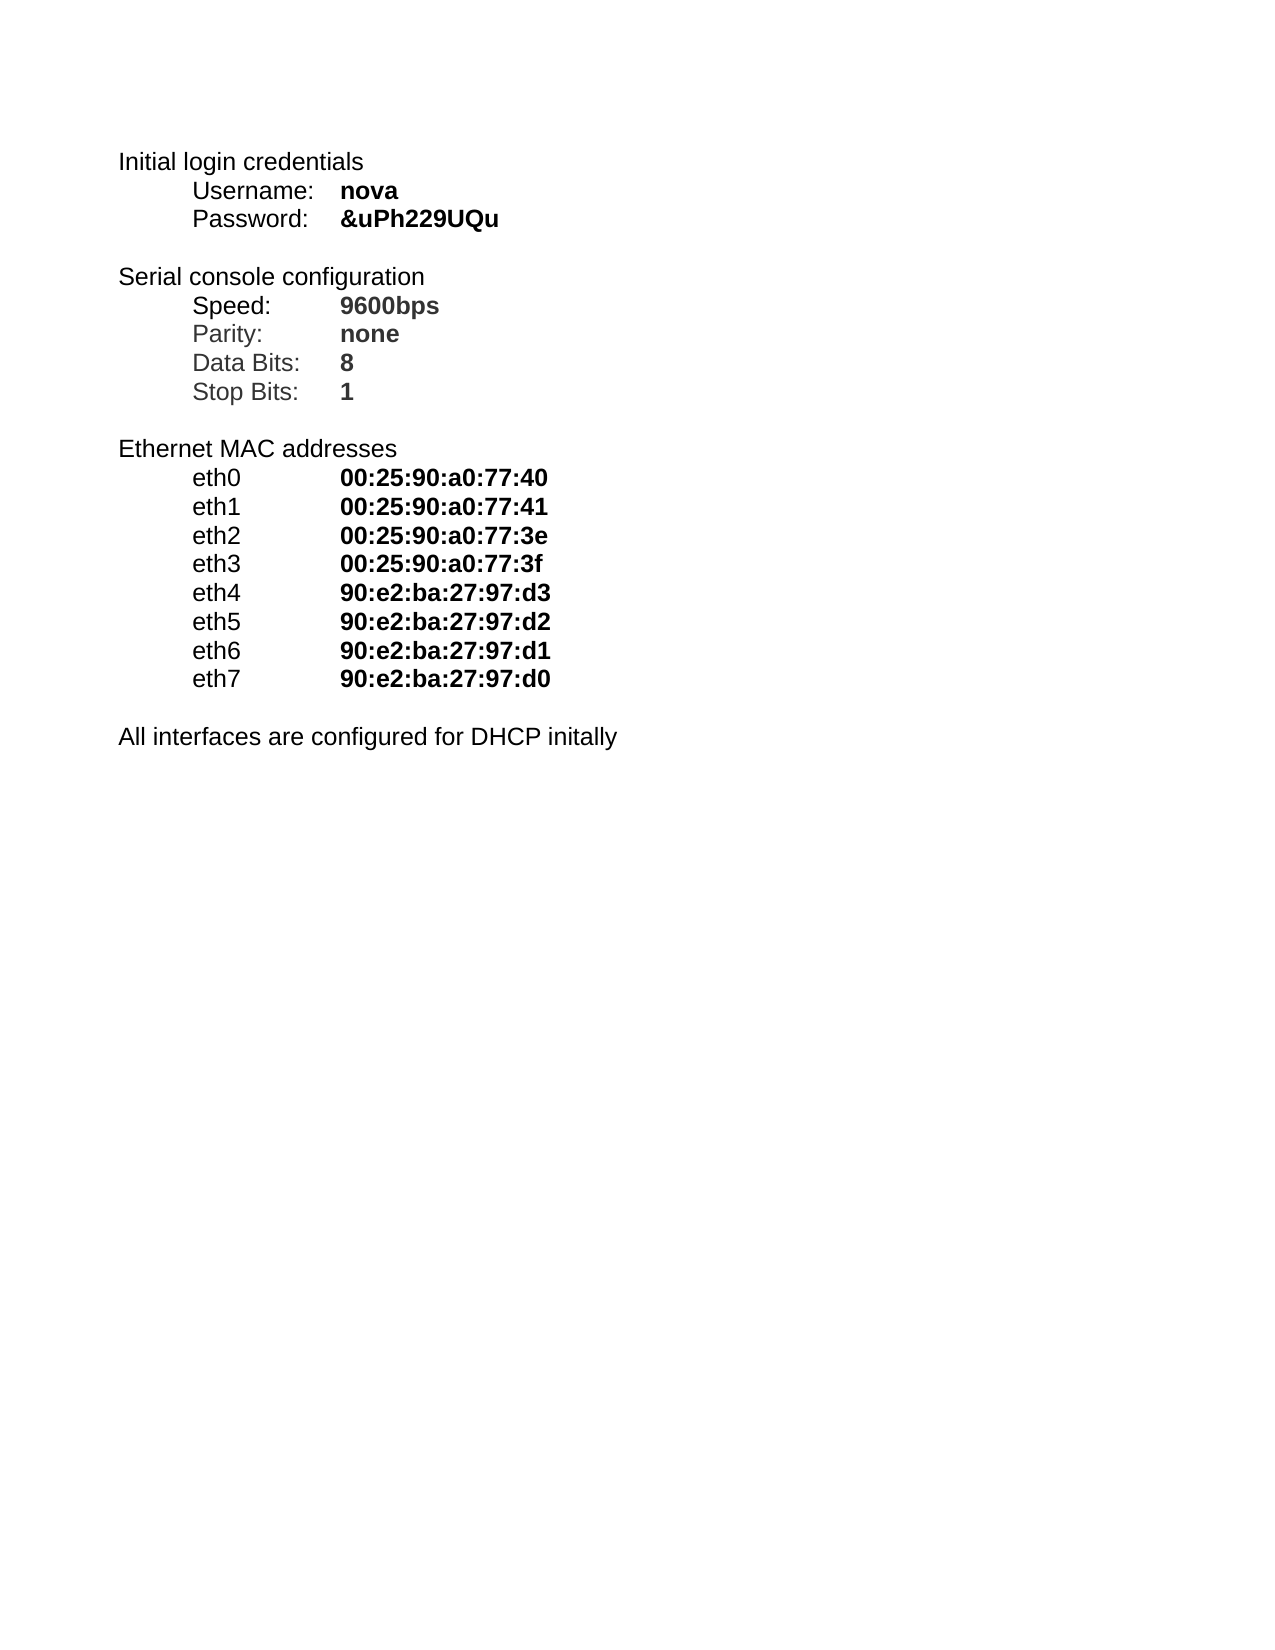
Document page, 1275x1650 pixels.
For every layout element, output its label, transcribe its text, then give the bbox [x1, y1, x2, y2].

text eth7 90:e2:ba:27:97:d0 [118, 664, 1157, 693]
text Username: nova [118, 176, 1157, 204]
text Parity: none [118, 319, 1157, 348]
text eth3 00:25:90:a0:77:3f [118, 549, 1157, 578]
text eth4 90:e2:ba:27:97:d3 [118, 578, 1157, 607]
text eth2 00:25:90:a0:77:3e [118, 521, 1157, 549]
text eth1 00:25:90:a0:77:41 [118, 492, 1157, 521]
text eth6 90:e2:ba:27:97:d1 [118, 636, 1157, 664]
text eth5 90:e2:ba:27:97:d2 [118, 607, 1157, 636]
text Speed: 9600bps [118, 291, 1157, 319]
text Data Bits: 8 [118, 348, 1157, 377]
text Stop Bits: 1 [118, 377, 1157, 406]
text eth0 00:25:90:a0:77:40 [118, 463, 1157, 492]
text Serial console configuration [118, 262, 1157, 291]
text All interfaces are configured for DHCP initally [118, 722, 1157, 751]
text Ethernet MAC addresses [118, 434, 1157, 463]
text Initial login credentials [118, 147, 1157, 176]
text Password: &uPh229UQu [118, 204, 1157, 233]
